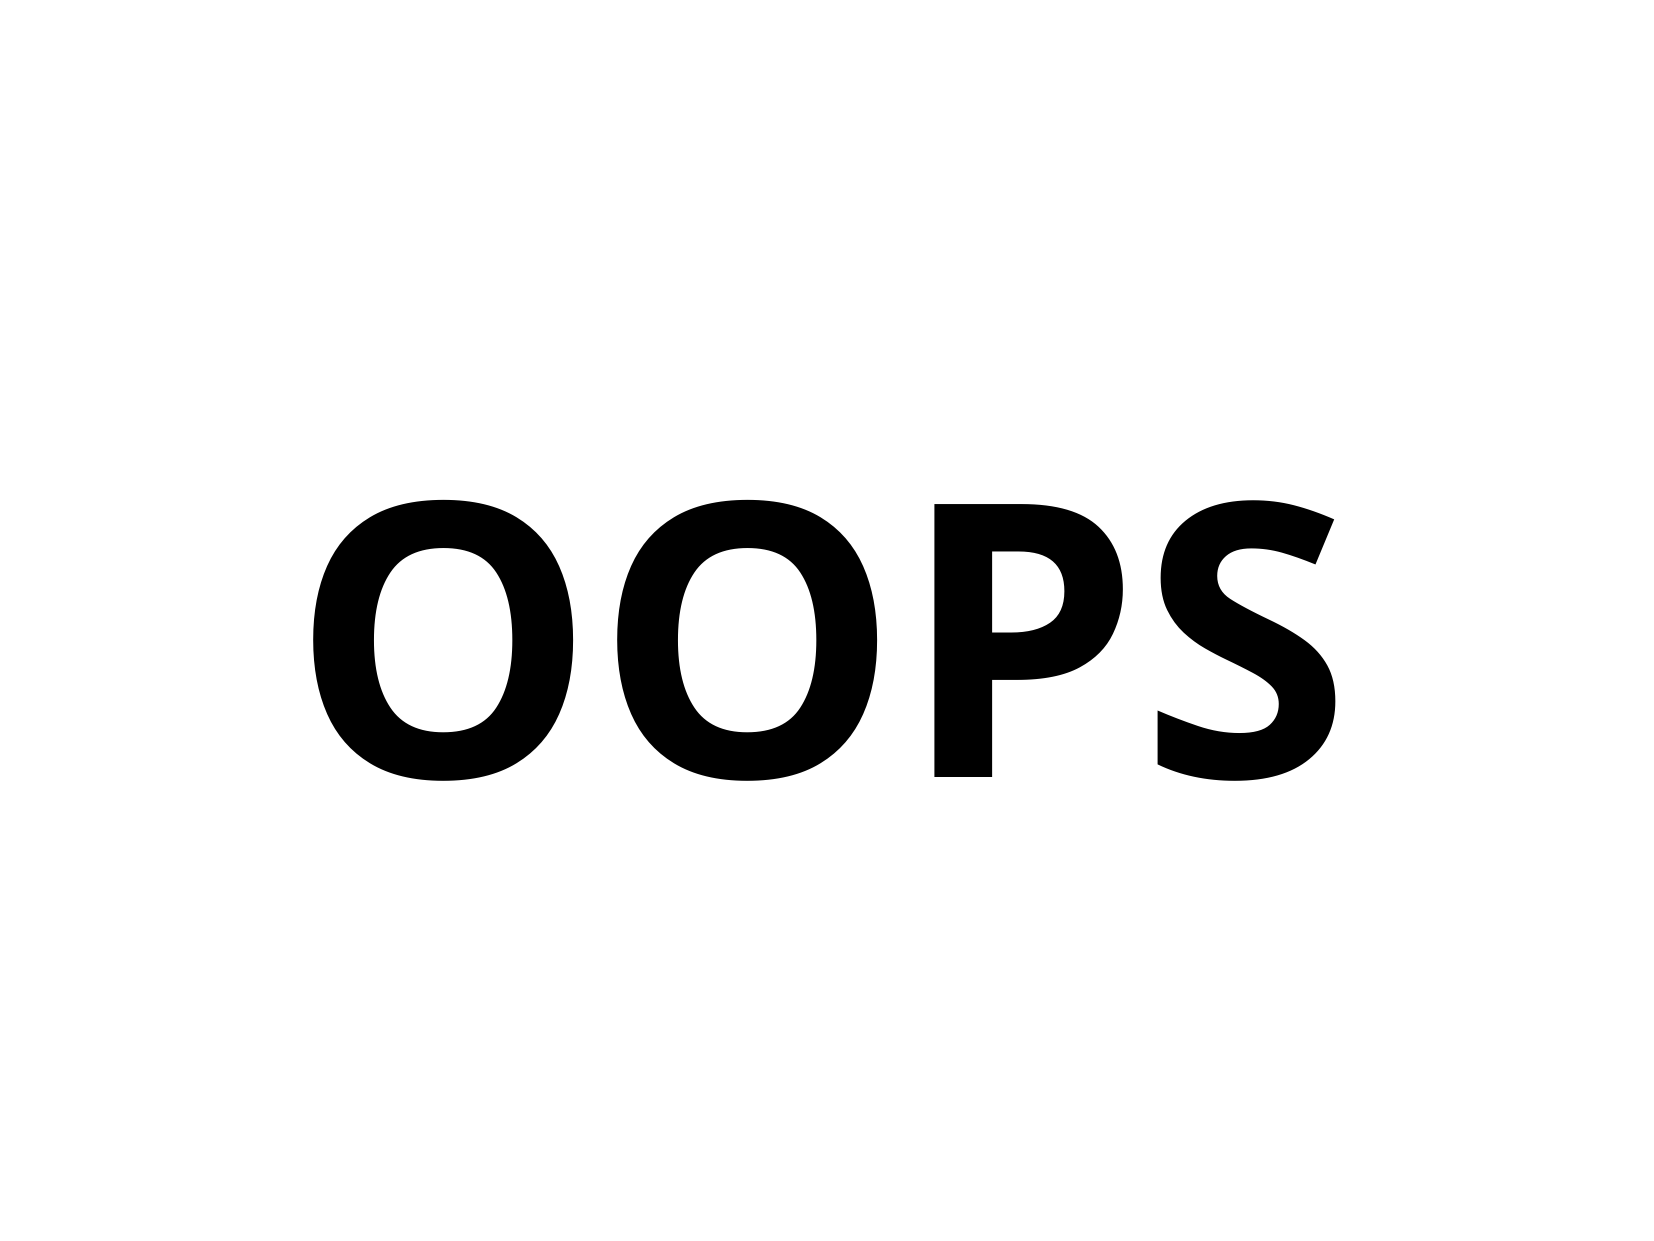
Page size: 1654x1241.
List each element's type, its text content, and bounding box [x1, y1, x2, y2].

title OOPS [76, 372, 1565, 886]
